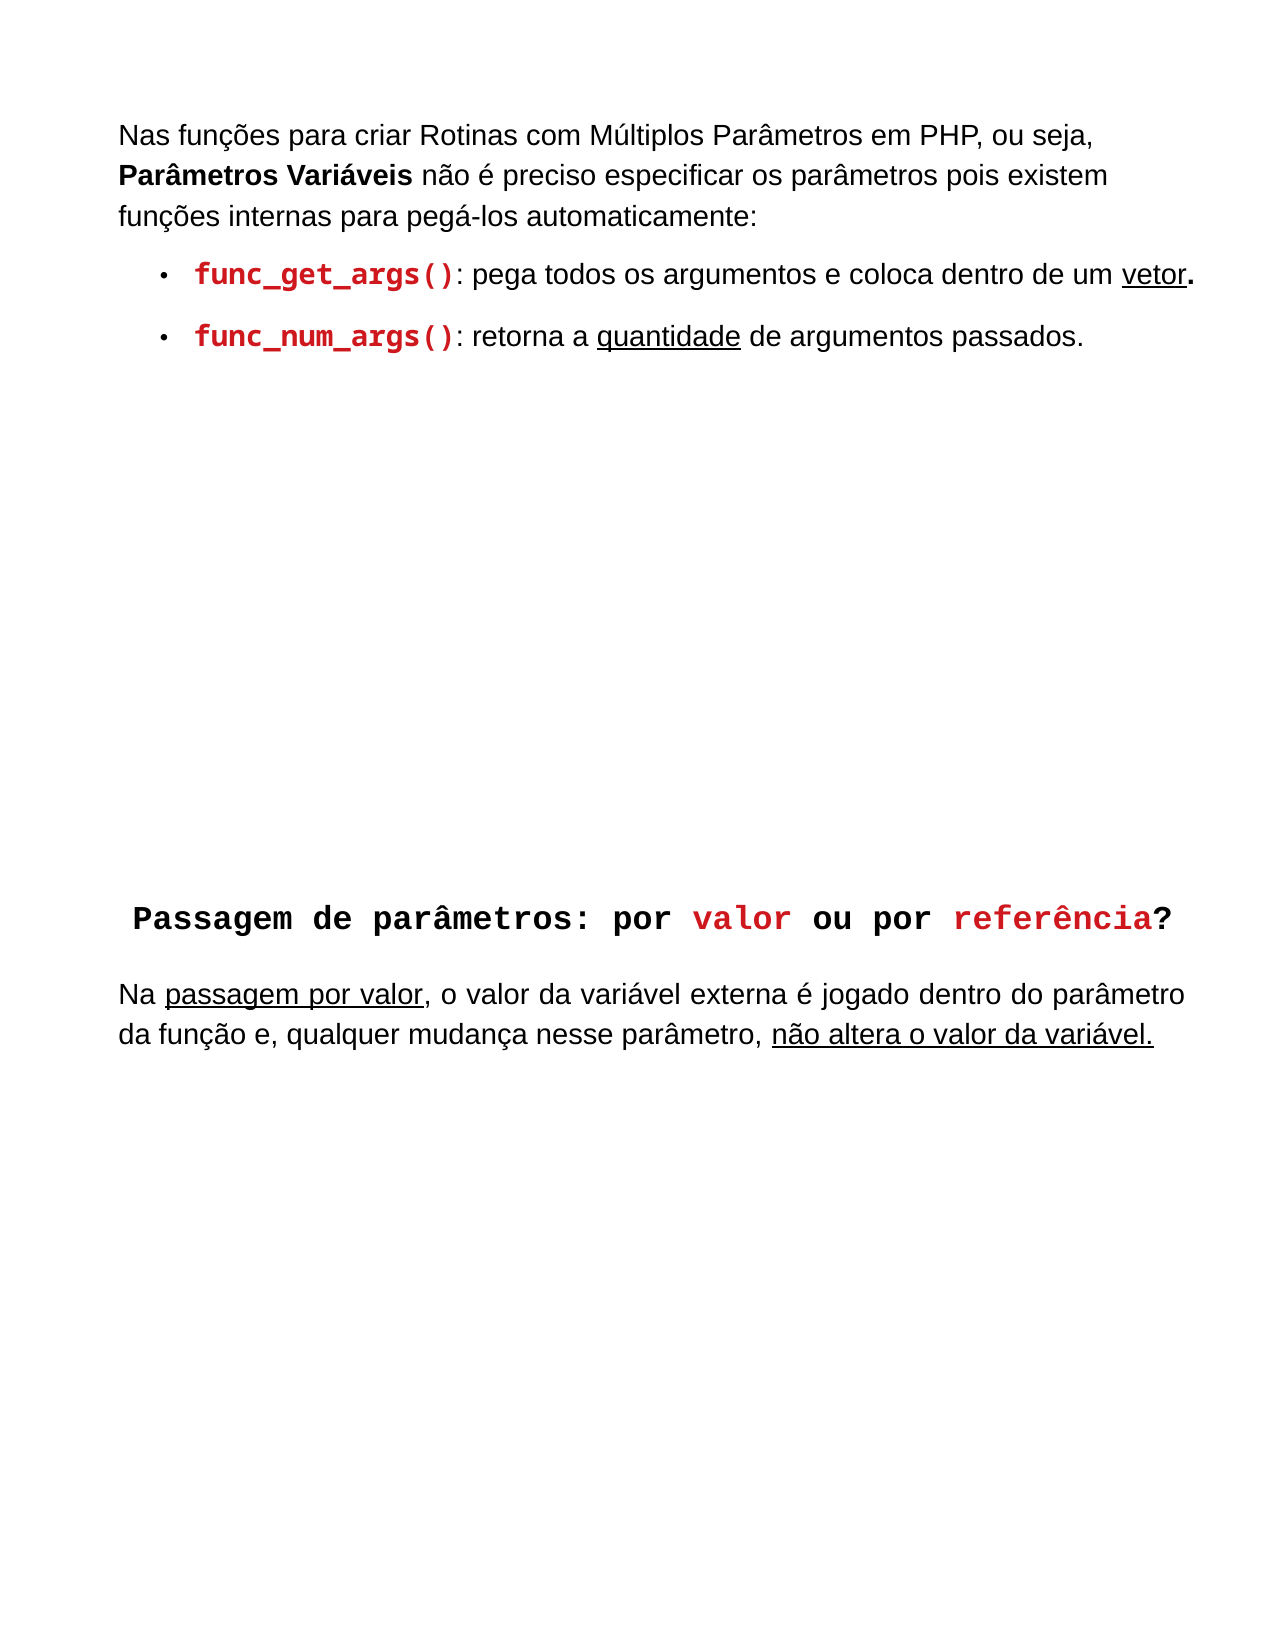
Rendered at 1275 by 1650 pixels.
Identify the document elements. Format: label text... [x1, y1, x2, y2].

subtitle Na passagem por valor, o valor da variável externa é jogado dentro do parâmetro da função e, qualquer mudança nesse parâmetro, não altera o valor da variável. [118, 977, 1187, 1051]
subtitle Passagem de parâmetros: por valor ou por referência? [118, 902, 1187, 939]
list func_get_args(): pega todos os argumentos e coloca dentro de um vetor. [159, 253, 1216, 293]
text Nas funções para criar Rotinas com Múltiplos Parâmetros em PHP, ou seja, Parâmetros Variáveis não é preciso especificar os parâmetros pois existem funções internas para pegá-los automaticamente: [118, 118, 1157, 232]
list func_num_args(): retorna a quantidade de argumentos passados. [159, 316, 1187, 355]
